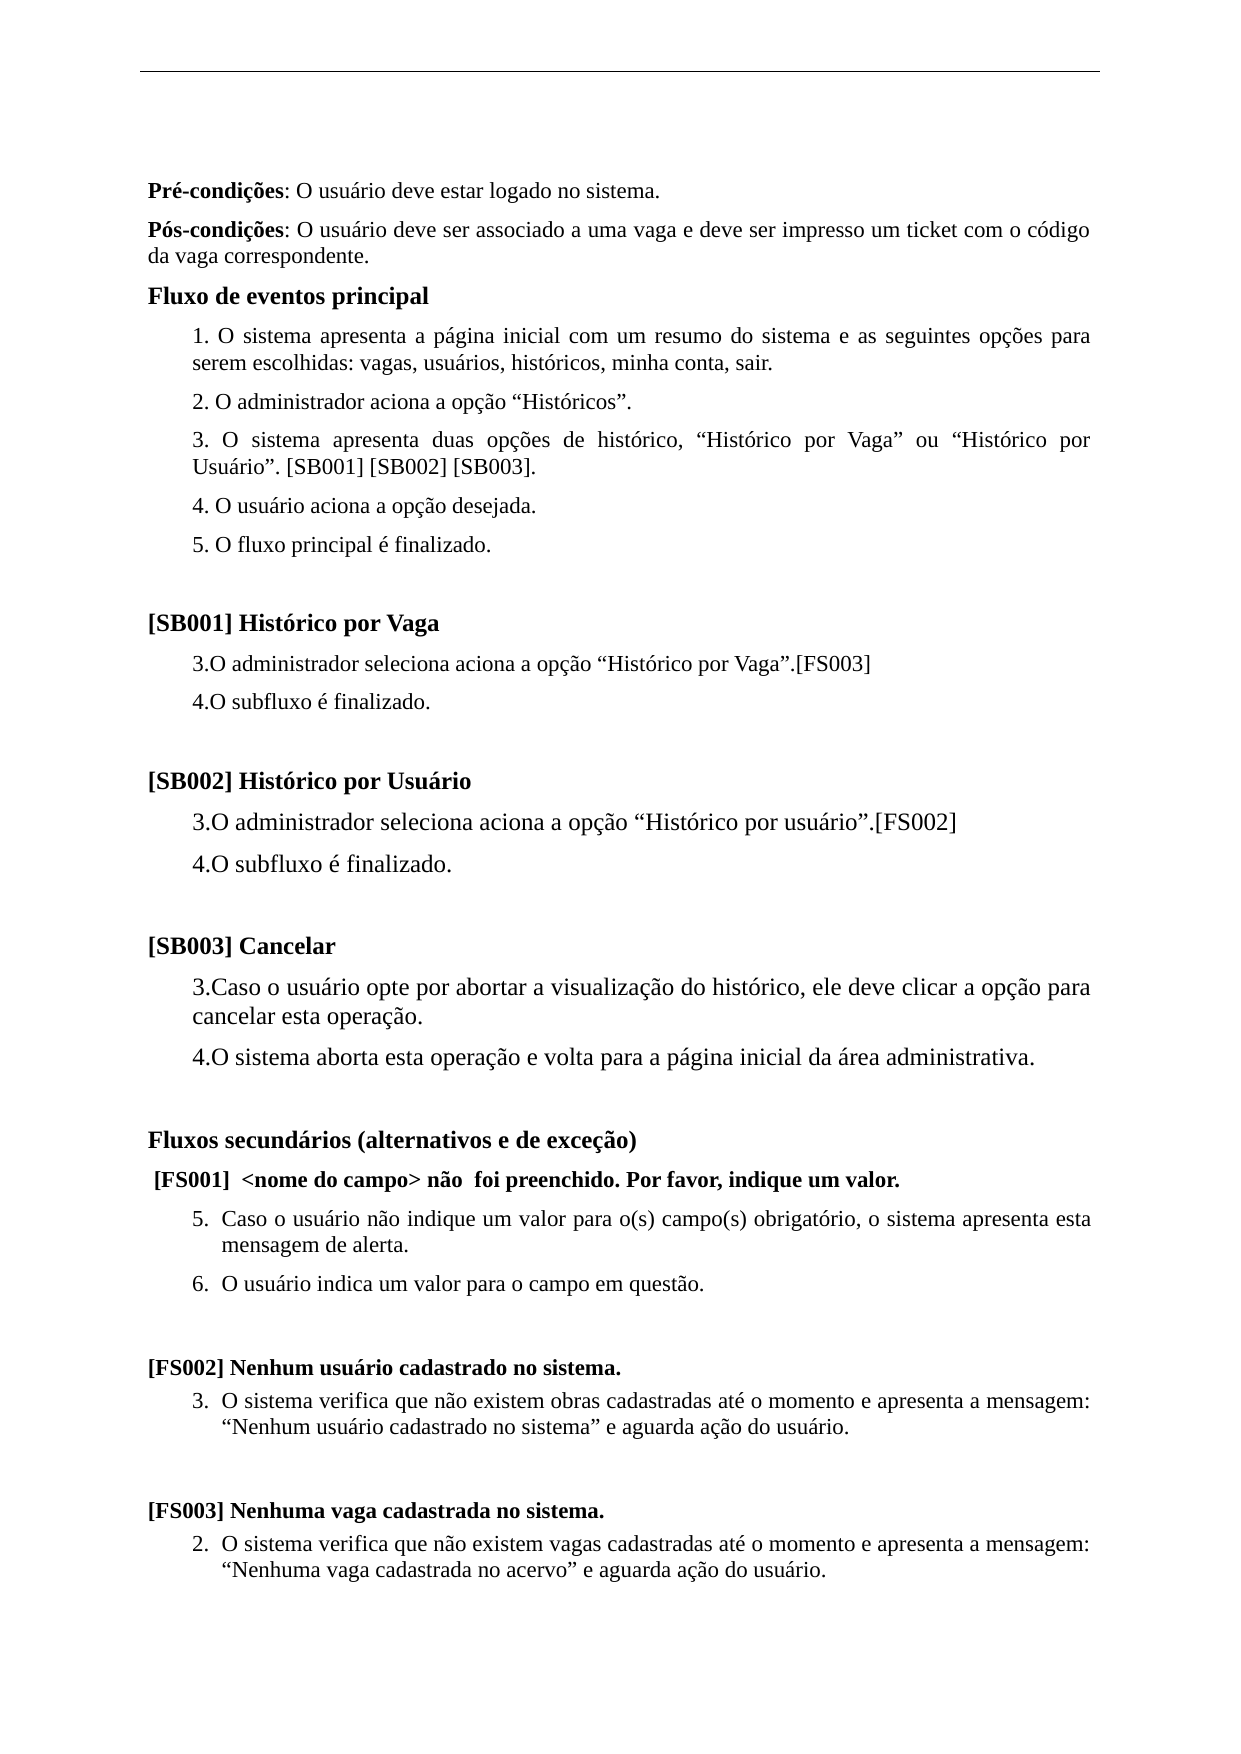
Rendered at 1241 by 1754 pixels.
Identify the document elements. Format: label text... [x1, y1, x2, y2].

text [SB001] Histórico por Vaga [148, 608, 1092, 637]
text 3. O sistema apresenta duas opções de histórico, “Histórico por Vaga” ou “Histórico por Usuário”. [SB001] [SB002] [SB003]. [192, 427, 1092, 479]
list O usuário indica um valor para o campo em questão. [192, 1270, 1092, 1297]
list O administrador seleciona aciona a opção “Histórico por Vaga”.[FS003] [192, 649, 1092, 676]
list O subfluxo é finalizado. [192, 688, 1092, 715]
list Caso o usuário não indique um valor para o(s) campo(s) obrigatório, o sistema apresenta esta mensagem de alerta. [192, 1205, 1092, 1258]
text Fluxo de eventos principal [148, 281, 1092, 310]
text 5. O fluxo principal é finalizado. [192, 531, 1092, 557]
text Fluxos secundários (alternativos e de exceção) [148, 1125, 1092, 1154]
text 1. O sistema apresenta a página inicial com um resumo do sistema e as seguintes opções para serem escolhidas: vagas, usuários, históricos, minha conta, sair. [192, 322, 1092, 375]
text 2. O administrador aciona a opção “Históricos”. [192, 388, 1092, 414]
text Pós-condições: O usuário deve ser associado a uma vaga e deve ser impresso um ticket com o código da vaga correspondente. [148, 216, 1092, 269]
text [FS001] <nome do campo> não foi preenchido. Por favor, indique um valor. [148, 1166, 1092, 1192]
list O sistema verifica que não existem vagas cadastradas até o momento e apresenta a mensagem: “Nenhuma vaga cadastrada no acervo” e aguarda ação do usuário. [192, 1530, 1092, 1582]
list Caso o usuário opte por abortar a visualização do histórico, ele deve clicar a opção para cancelar esta operação. [192, 972, 1092, 1030]
list O sistema verifica que não existem obras cadastradas até o momento e apresenta a mensagem: “Nenhum usuário cadastrado no sistema” e aguarda ação do usuário. [192, 1387, 1092, 1439]
text [FS002] Nenhum usuário cadastrado no sistema. [148, 1354, 1092, 1381]
text [SB002] Histórico por Usuário [148, 766, 1092, 795]
text [FS003] Nenhuma vaga cadastrada no sistema. [148, 1497, 1092, 1523]
text 4. O usuário aciona a opção desejada. [192, 492, 1092, 518]
list O sistema aborta esta operação e volta para a página inicial da área administrativa. [192, 1042, 1092, 1071]
list O administrador seleciona aciona a opção “Histórico por usuário”.[FS002] [192, 807, 1092, 836]
text Pré-condições: O usuário deve estar logado no sistema. [148, 177, 1092, 203]
list O subfluxo é finalizado. [192, 849, 1092, 877]
text [SB003] Cancelar [148, 931, 1092, 960]
